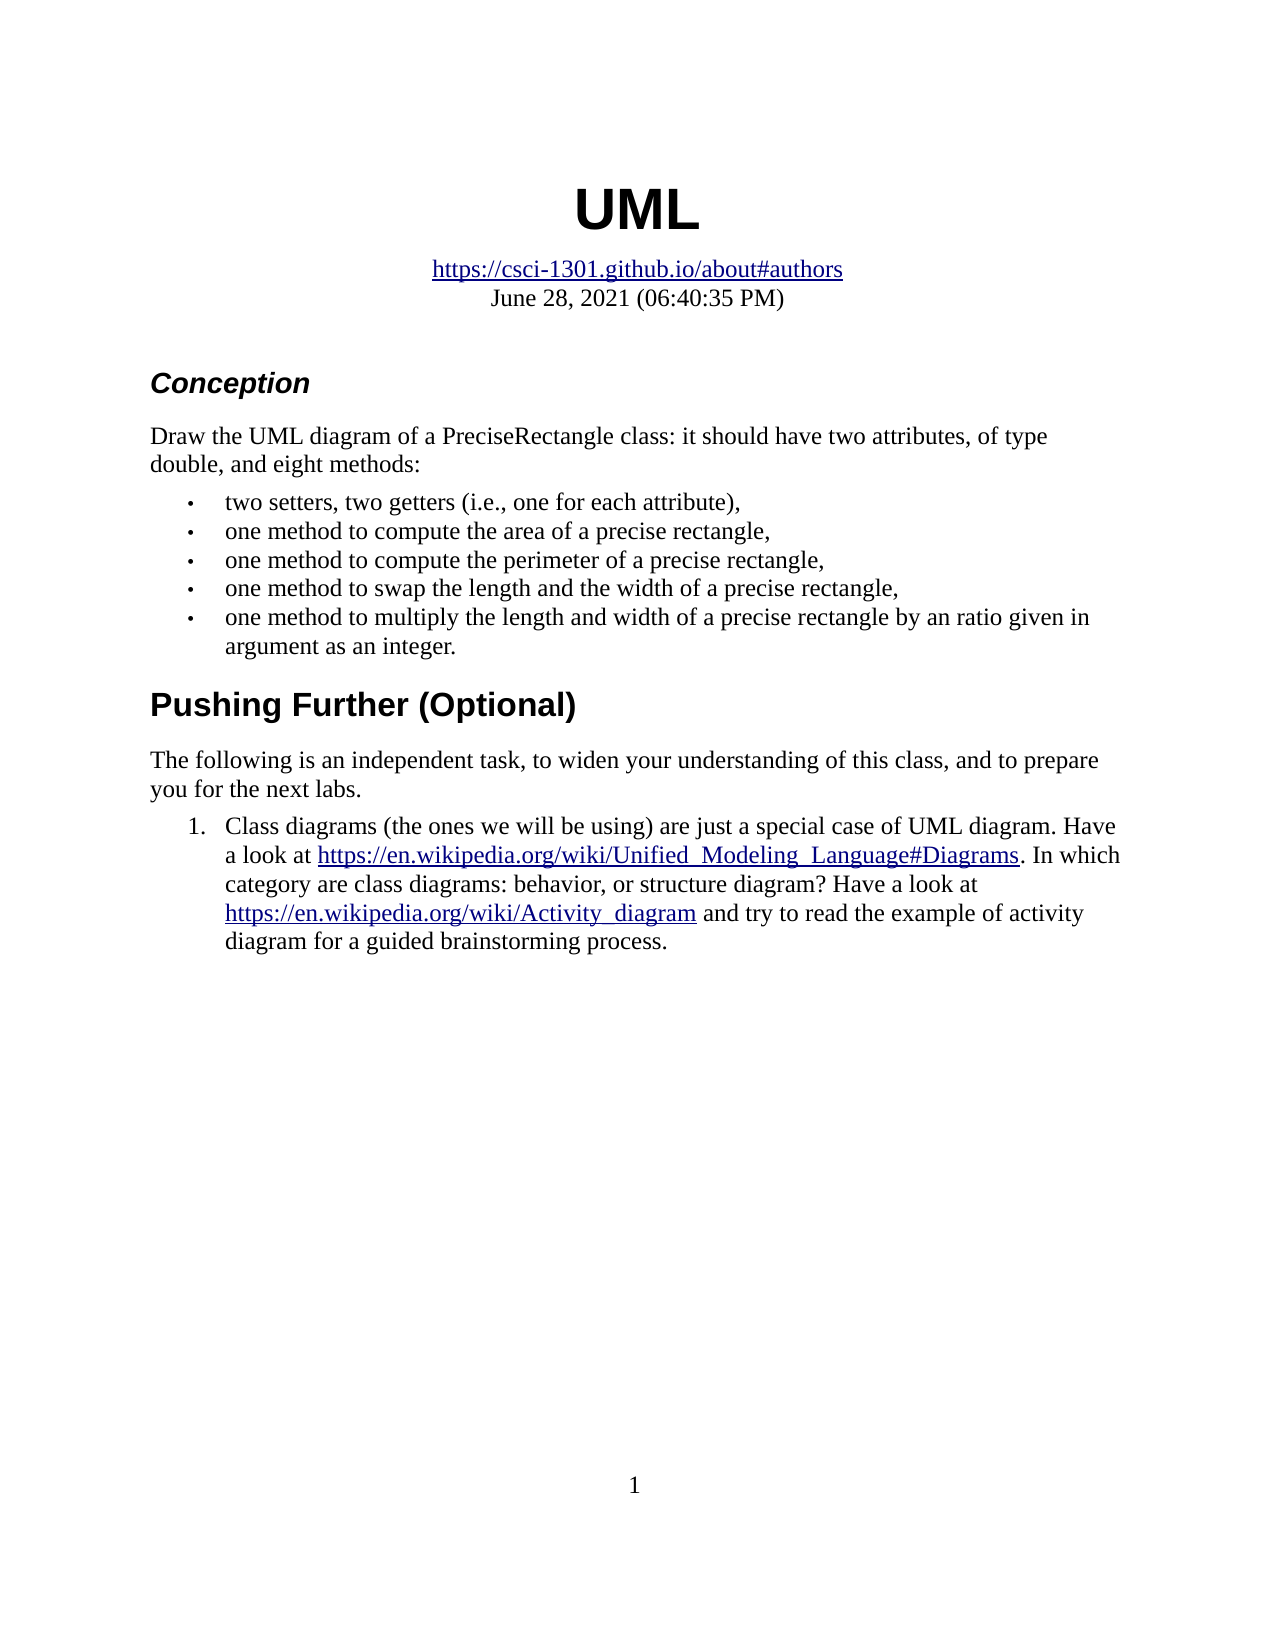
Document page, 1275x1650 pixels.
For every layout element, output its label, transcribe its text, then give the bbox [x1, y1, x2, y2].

text https://csci-1301.github.io/about#authors [150, 254, 1125, 283]
text June 28, 2021 (06:40:35 PM) [150, 283, 1125, 312]
list one method to multiply the length and width of a precise rectangle by an ratio given in argument as an integer. [187, 602, 1125, 660]
text The following is an independent task, to widen your understanding of this class, and to prepare you for the next labs. [150, 745, 1125, 802]
list Class diagrams (the ones we will be using) are just a special case of UML diagram. Have a look at https://en.wikipedia.org/wiki/Unified_Modeling_Language#Diagrams. In which category are class diagrams: behavior, or structure diagram? Have a look at https://en.wikipedia.org/wiki/Activity_diagram and try to read the example of activity diagram for a guided brainstorming process. [187, 811, 1125, 955]
subtitle Pushing Further (Optional) [150, 685, 1125, 723]
title UML [150, 175, 1125, 242]
text Draw the UML diagram of a PreciseRectangle class: it should have two attributes, of type double, and eight methods: [150, 421, 1125, 478]
subtitle Conception [150, 366, 1125, 399]
list one method to swap the length and the width of a precise rectangle, [187, 573, 1125, 602]
list two setters, two getters (i.e., one for each attribute), [187, 487, 1125, 516]
list one method to compute the area of a precise rectangle, [187, 516, 1125, 545]
list one method to compute the perimeter of a precise rectangle, [187, 545, 1125, 573]
